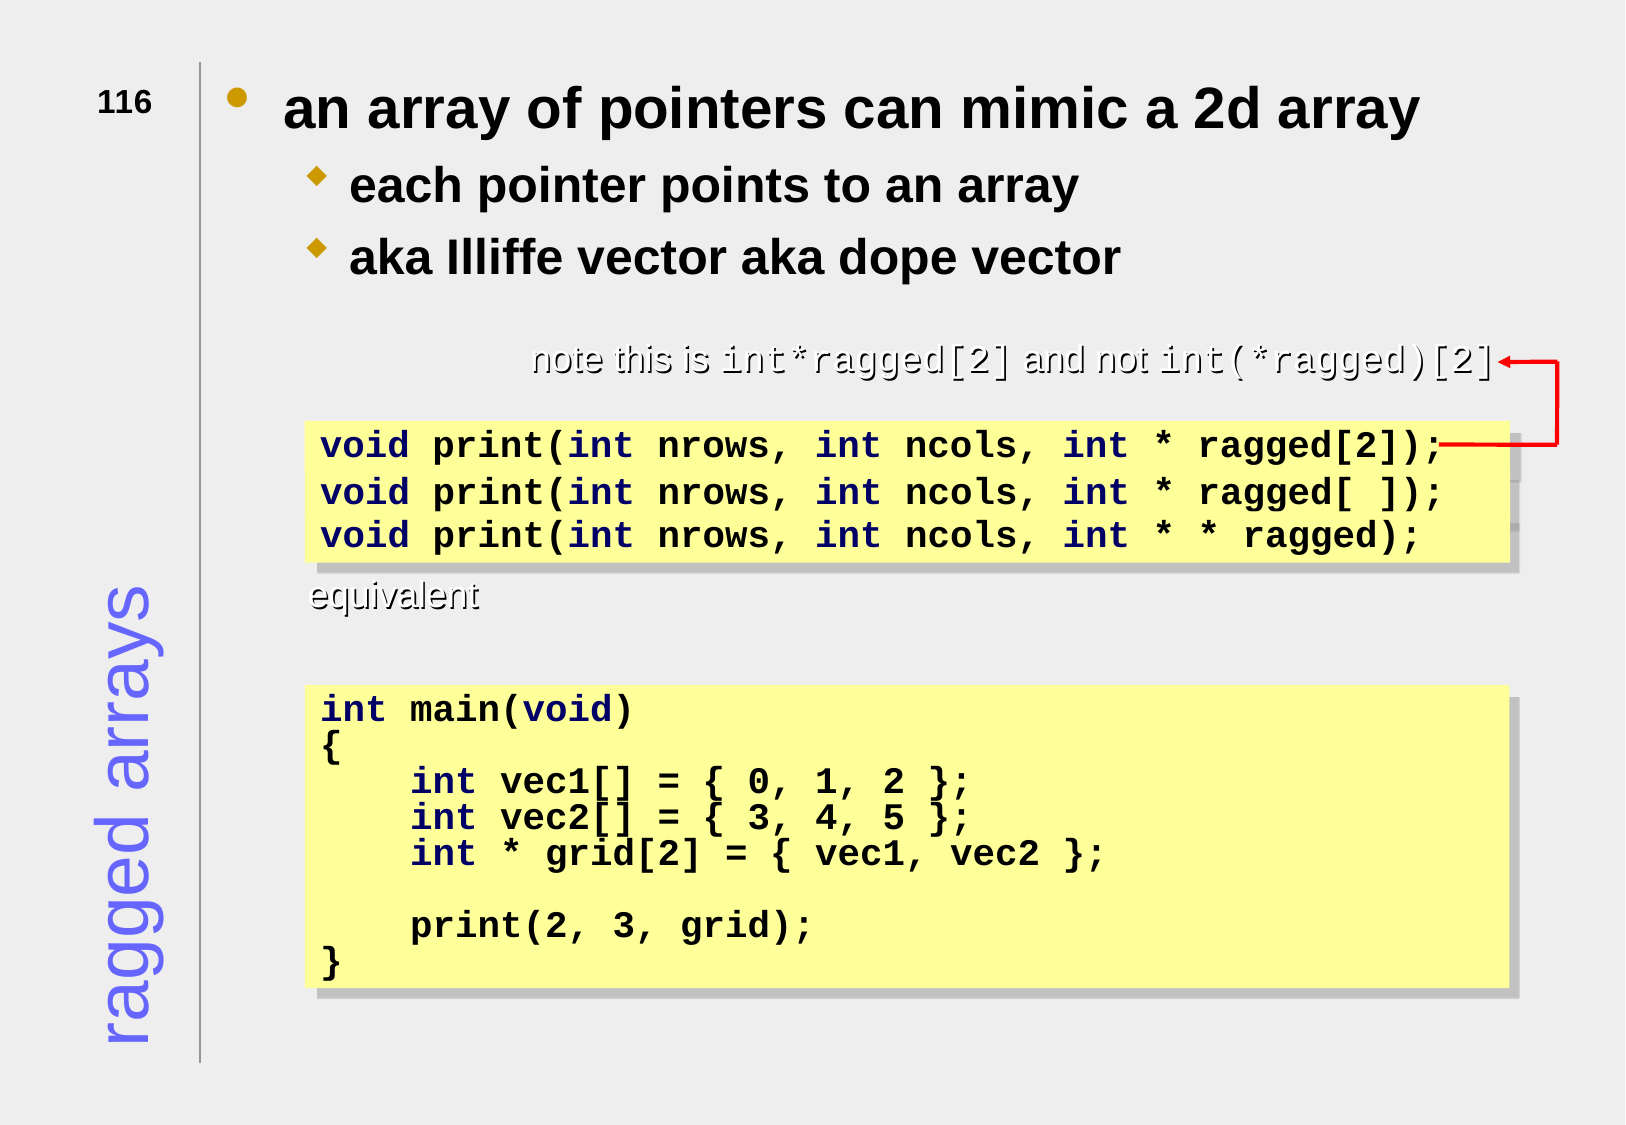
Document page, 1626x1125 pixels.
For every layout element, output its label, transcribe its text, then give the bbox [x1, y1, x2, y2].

title ragged arrays [50, 187, 188, 1063]
list an array of pointers can mimic a 2d array each pointer points to an array aka Illiffe vector aka dope vector [212, 62, 1550, 1063]
